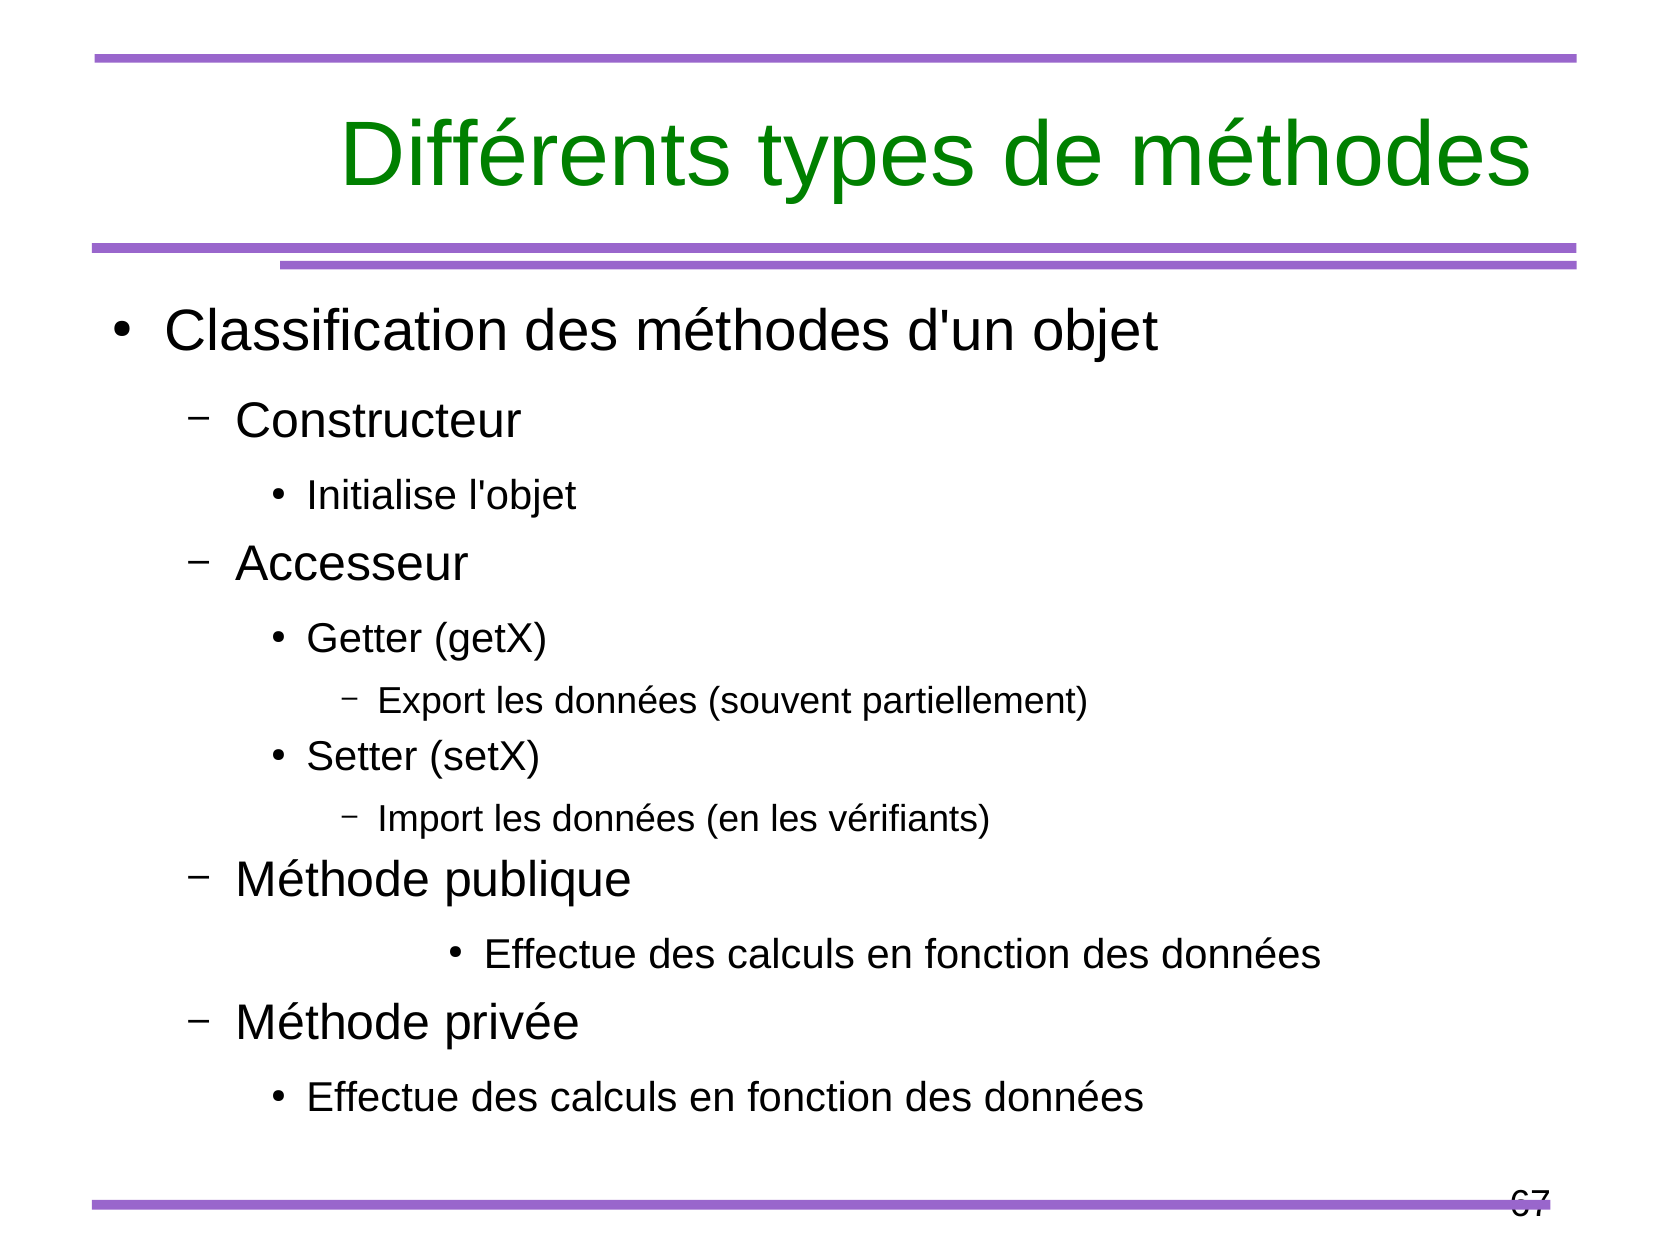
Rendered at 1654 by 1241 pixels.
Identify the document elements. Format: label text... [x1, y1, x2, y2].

title Différents types de méthodes [121, 49, 1534, 257]
list Classification des méthodes d'un objet Constructeur Initialise l'objet Accesseur Getter (getX) Export les données (souvent partiellement) Setter (setX) Import les données (en les vérifiants) Méthode publique Effectue des calculs en fonction des données Méthode privée Effectue des calculs en fonction des données [93, 297, 1560, 1204]
